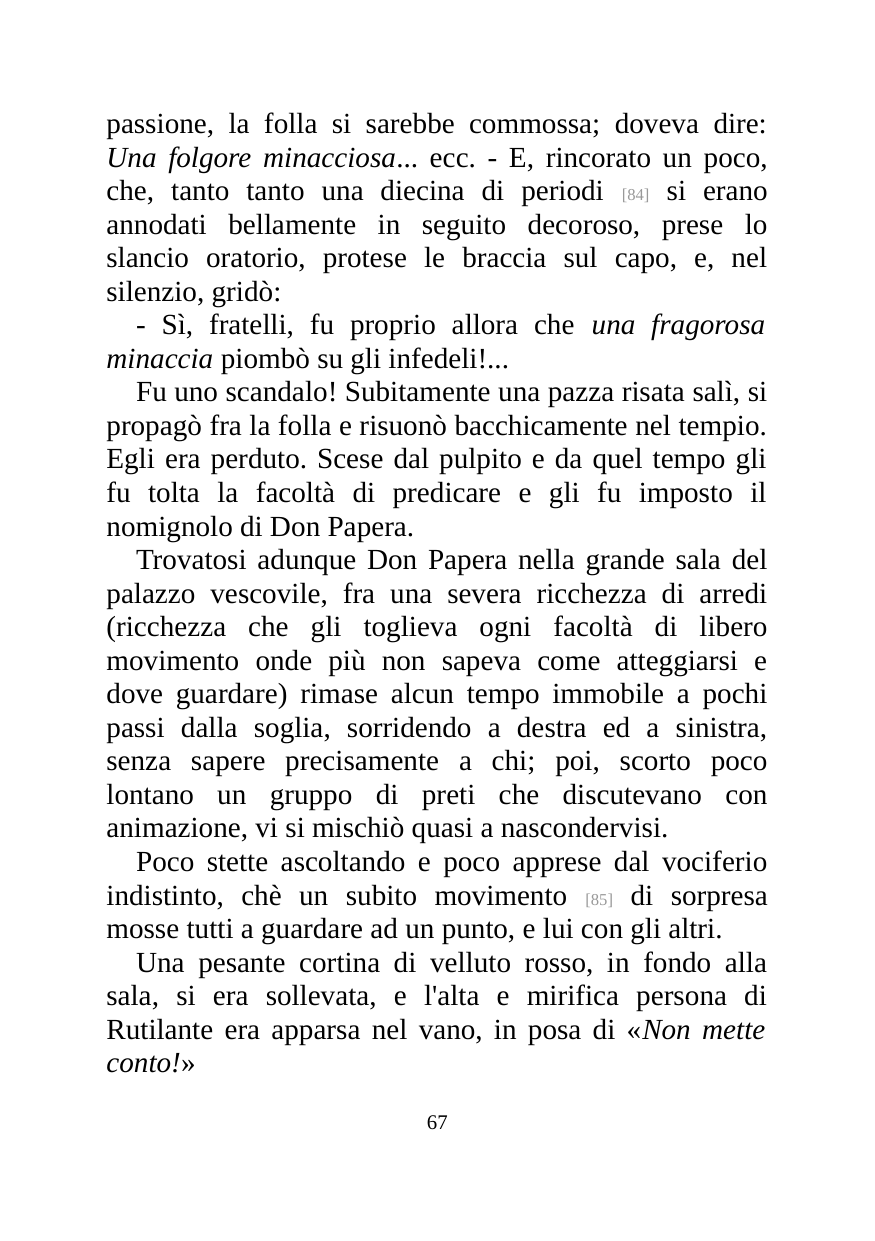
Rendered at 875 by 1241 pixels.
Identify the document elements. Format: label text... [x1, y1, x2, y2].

text Fu uno scandalo! Subitamente una pazza risata salì, si propagò fra la folla e risuonò bacchicamente nel tempio. Egli era perduto. Scese dal pulpito e da quel tempo gli fu tolta la facoltà di predicare e gli fu imposto il nomignolo di Don Papera. [106, 374, 768, 542]
text Una pesante cortina di velluto rosso, in fondo alla sala, si era sollevata, e l'alta e mirifica persona di Rutilante era apparsa nel vano, in posa di «Non mette conto!» [106, 945, 768, 1079]
text passione, la folla si sarebbe commossa; doveva dire: Una folgore minacciosa... ecc. - E, rincorato un poco, che, tanto tanto una diecina di periodi [84] si erano annodati bellamente in seguito decoroso, prese lo slancio oratorio, protese le braccia sul capo, e, nel silenzio, gridò: [106, 106, 768, 307]
text Poco stette ascoltando e poco apprese dal vociferio indistinto, chè un subito movimento [85] di sorpresa mosse tutti a guardare ad un punto, e lui con gli altri. [106, 844, 768, 945]
text Trovatosi adunque Don Papera nella grande sala del palazzo vescovile, fra una severa ricchezza di arredi (ricchezza che gli toglieva ogni facoltà di libero movimento onde più non sapeva come atteggiarsi e dove guardare) rimase alcun tempo immobile a pochi passi dalla soglia, sorridendo a destra ed a sinistra, senza sapere precisamente a chi; poi, scorto poco lontano un gruppo di preti che discutevano con animazione, vi si mischiò quasi a nascondervisi. [106, 542, 768, 844]
text - Sì, fratelli, fu proprio allora che una fragorosa minaccia piombò su gli infedeli!... [106, 307, 768, 374]
